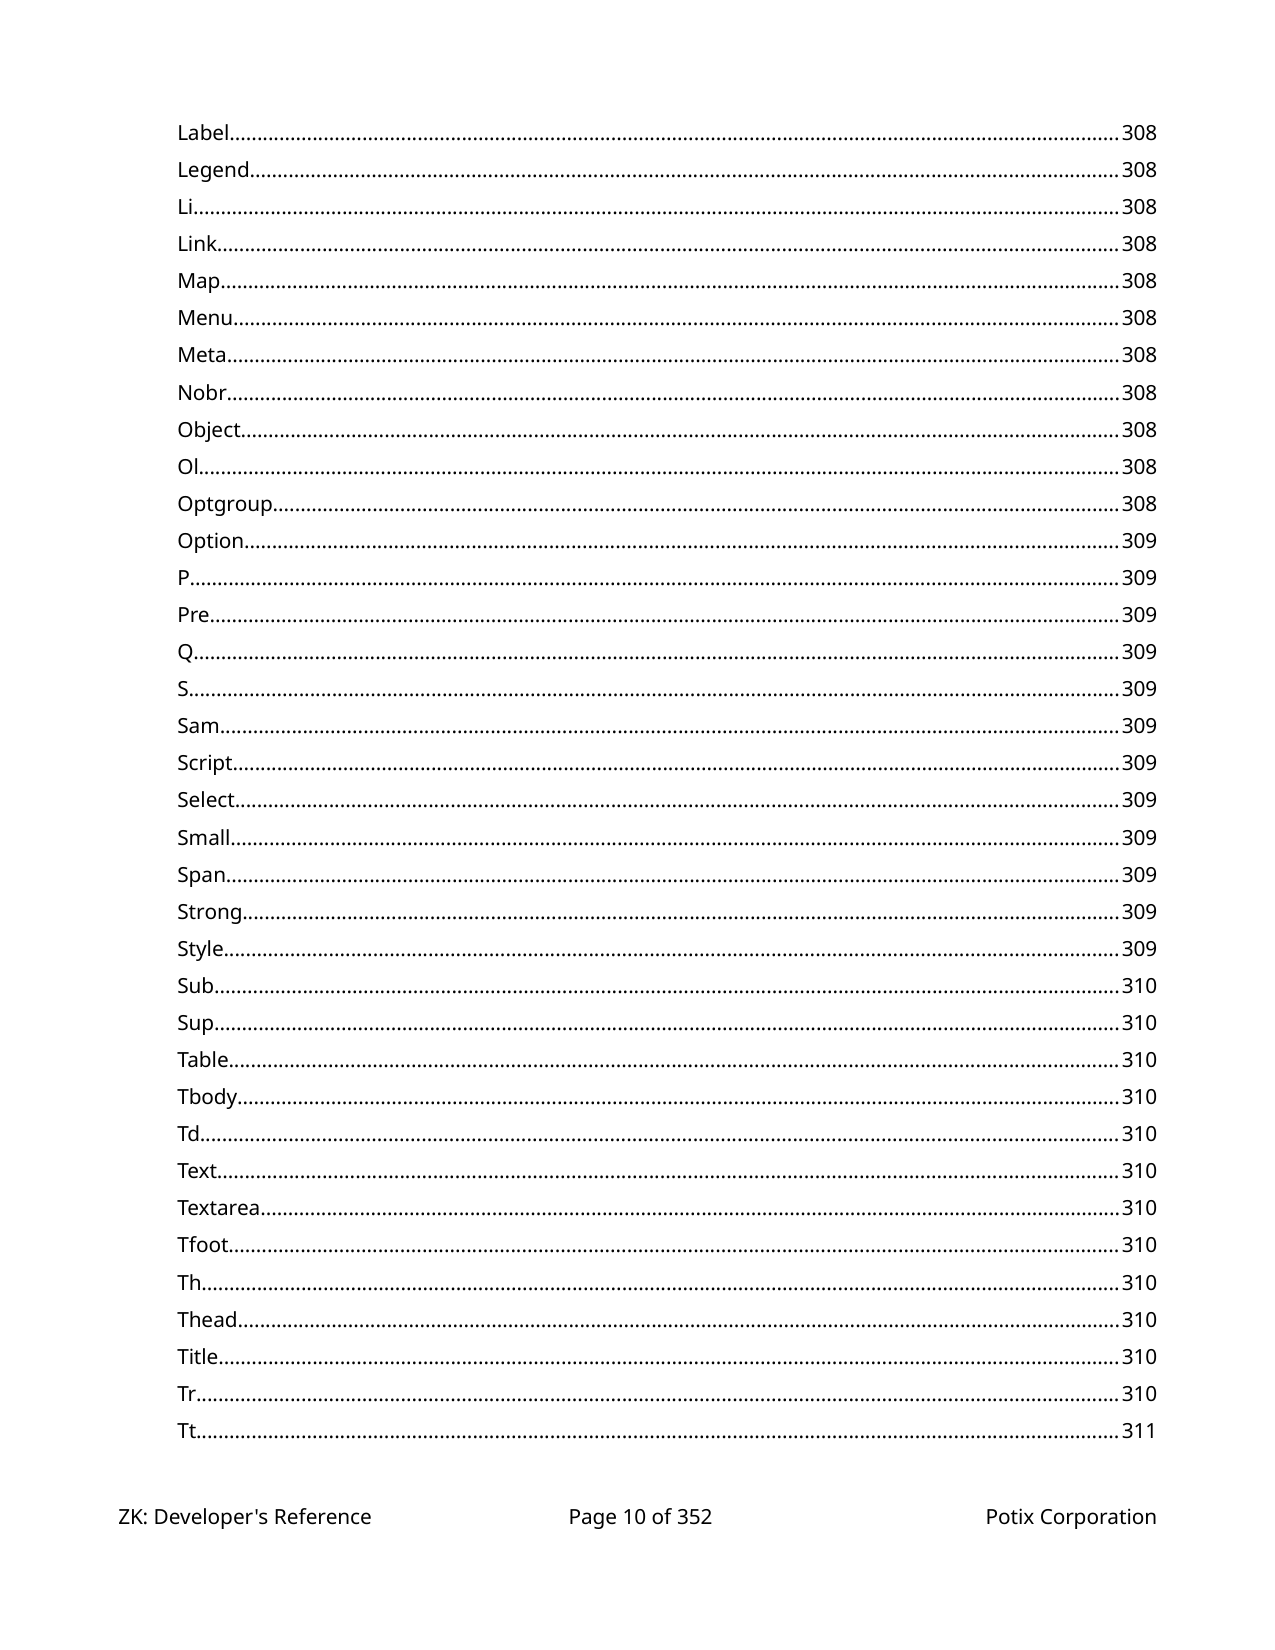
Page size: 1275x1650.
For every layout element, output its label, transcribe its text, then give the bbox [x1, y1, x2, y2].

text Sam 309 [177, 711, 1157, 740]
text Style 309 [177, 934, 1157, 962]
text Object 308 [177, 415, 1157, 443]
text Script 309 [177, 748, 1157, 777]
text Strong 309 [177, 897, 1157, 925]
text Meta 308 [177, 341, 1157, 369]
text Th 310 [177, 1268, 1157, 1296]
text Tr 310 [177, 1379, 1157, 1407]
text Label 308 [177, 118, 1157, 146]
text Map 308 [177, 266, 1157, 295]
text Select 309 [177, 786, 1157, 814]
text Ol 308 [177, 452, 1157, 480]
text Nobr 308 [177, 378, 1157, 406]
text Q 309 [177, 637, 1157, 666]
text Link 308 [177, 229, 1157, 258]
text Title 310 [177, 1342, 1157, 1370]
text Option 309 [177, 526, 1157, 554]
text Menu 308 [177, 303, 1157, 332]
text Sup 310 [177, 1008, 1157, 1036]
text Sub 310 [177, 971, 1157, 999]
text Span 309 [177, 860, 1157, 888]
text Tbody 310 [177, 1082, 1157, 1111]
text Table 310 [177, 1045, 1157, 1073]
text Text 310 [177, 1156, 1157, 1185]
text Tt 311 [177, 1416, 1157, 1444]
text Pre 309 [177, 600, 1157, 628]
text S 309 [177, 674, 1157, 703]
text Optgroup 308 [177, 489, 1157, 517]
text Textarea 310 [177, 1193, 1157, 1222]
text Td 310 [177, 1119, 1157, 1148]
text Li 308 [177, 192, 1157, 221]
text Small 309 [177, 823, 1157, 851]
text P 309 [177, 563, 1157, 591]
text Thead 310 [177, 1305, 1157, 1333]
text Tfoot 310 [177, 1231, 1157, 1259]
text Legend 308 [177, 155, 1157, 183]
